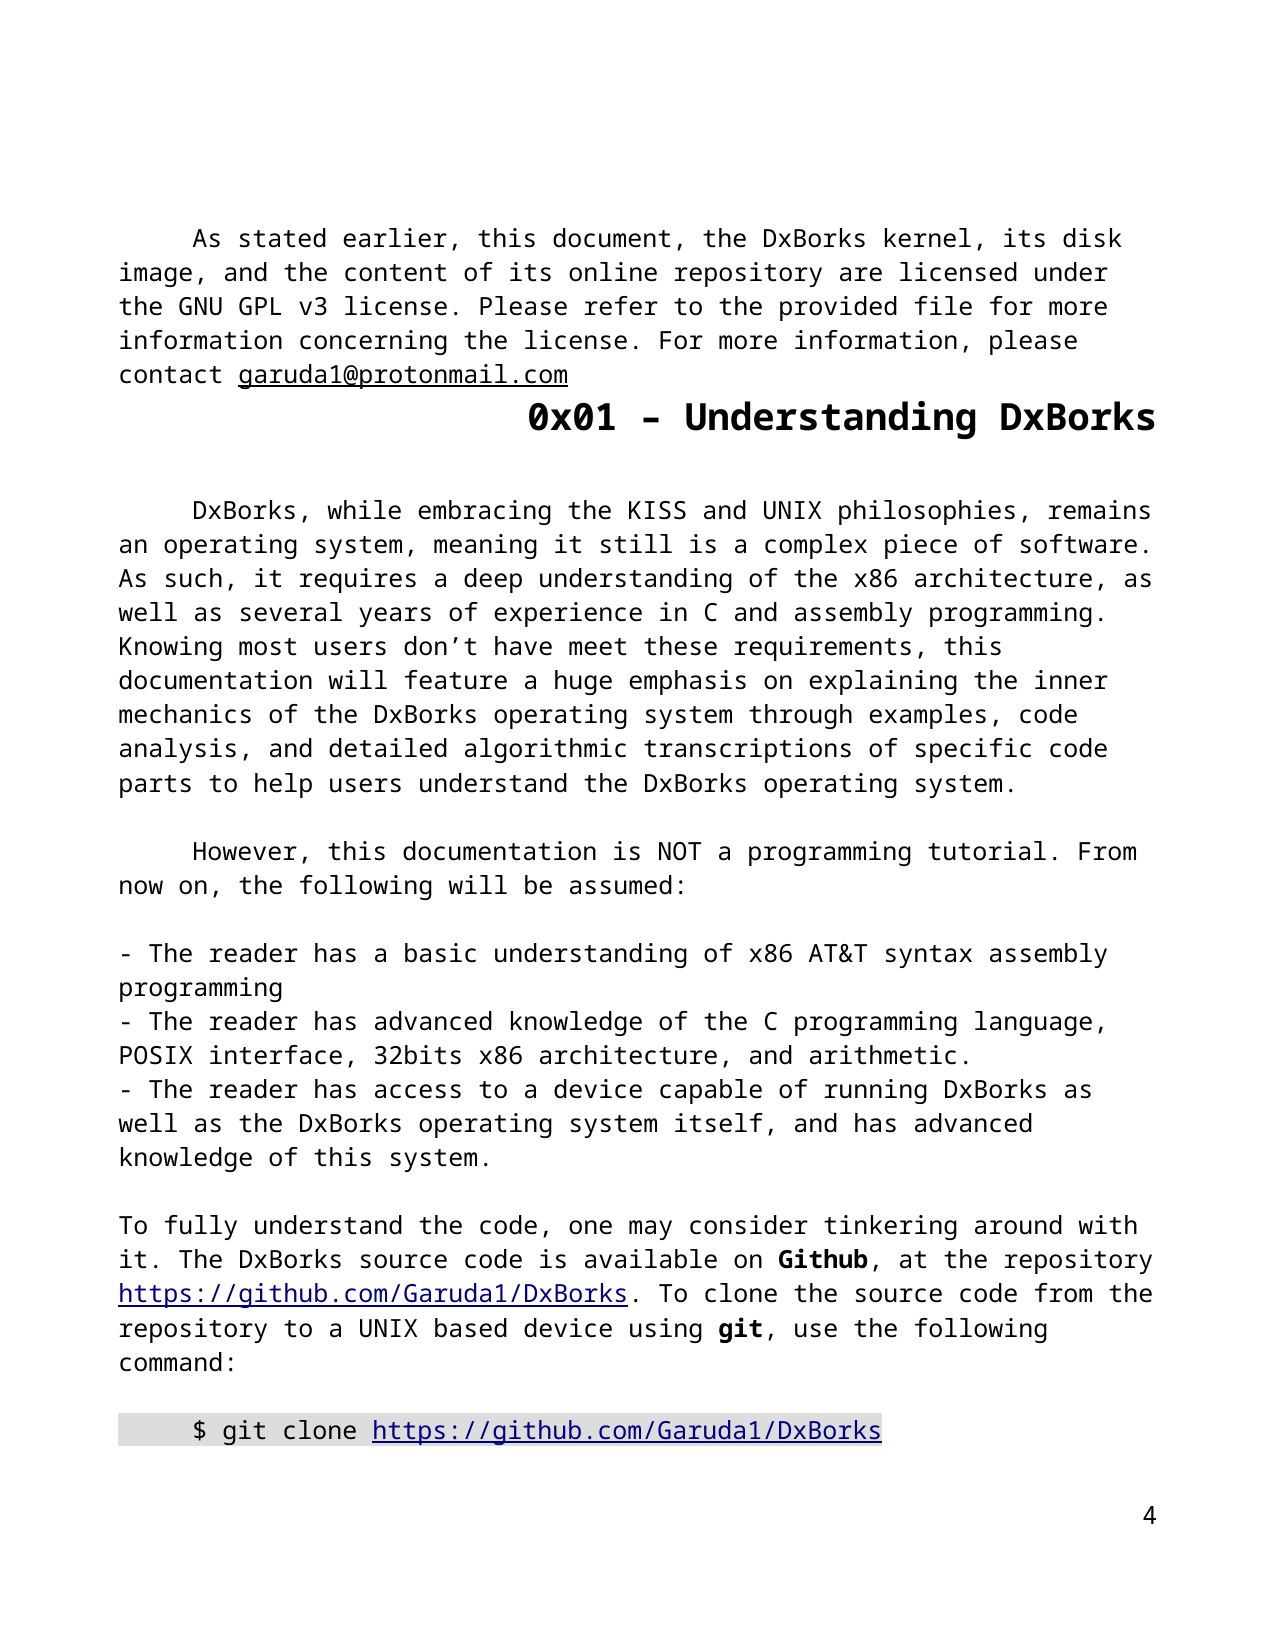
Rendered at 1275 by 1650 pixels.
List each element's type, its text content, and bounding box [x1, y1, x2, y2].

text DxBorks, while embracing the KISS and UNIX philosophies, remains an operating system, meaning it still is a complex piece of software. As such, it requires a deep understanding of the x86 architecture, as well as several years of experience in C and assembly programming. Knowing most users don’t have meet these requirements, this documentation will feature a huge emphasis on explaining the inner mechanics of the DxBorks operating system through examples, code analysis, and detailed algorithmic transcriptions of specific code parts to help users understand the DxBorks operating system. [118, 493, 1157, 799]
text To fully understand the code, one may consider tinkering around with it. The DxBorks source code is available on Github, at the repository https://github.com/Garuda1/DxBorks. To clone the source code from the repository to a UNIX based device using git, use the following command: [118, 1208, 1157, 1378]
text $ git clone https://github.com/Garuda1/DxBorks [118, 1412, 1157, 1446]
text - The reader has a basic understanding of x86 AT&T syntax assembly programming [118, 936, 1157, 1004]
text As stated earlier, this document, the DxBorks kernel, its disk image, and the content of its online repository are licensed under the GNU GPL v3 license. Please refer to the provided file for more information concerning the license. For more information, please contact garuda1@protonmail.com [118, 220, 1157, 391]
text 0x01 – Understanding DxBorks [118, 391, 1157, 493]
text - The reader has advanced knowledge of the C programming language, POSIX interface, 32bits x86 architecture, and arithmetic. [118, 1004, 1157, 1072]
text - The reader has access to a device capable of running DxBorks as well as the DxBorks operating system itself, and has advanced knowledge of this system. [118, 1072, 1157, 1174]
text However, this documentation is NOT a programming tutorial. From now on, the following will be assumed: [118, 833, 1157, 901]
